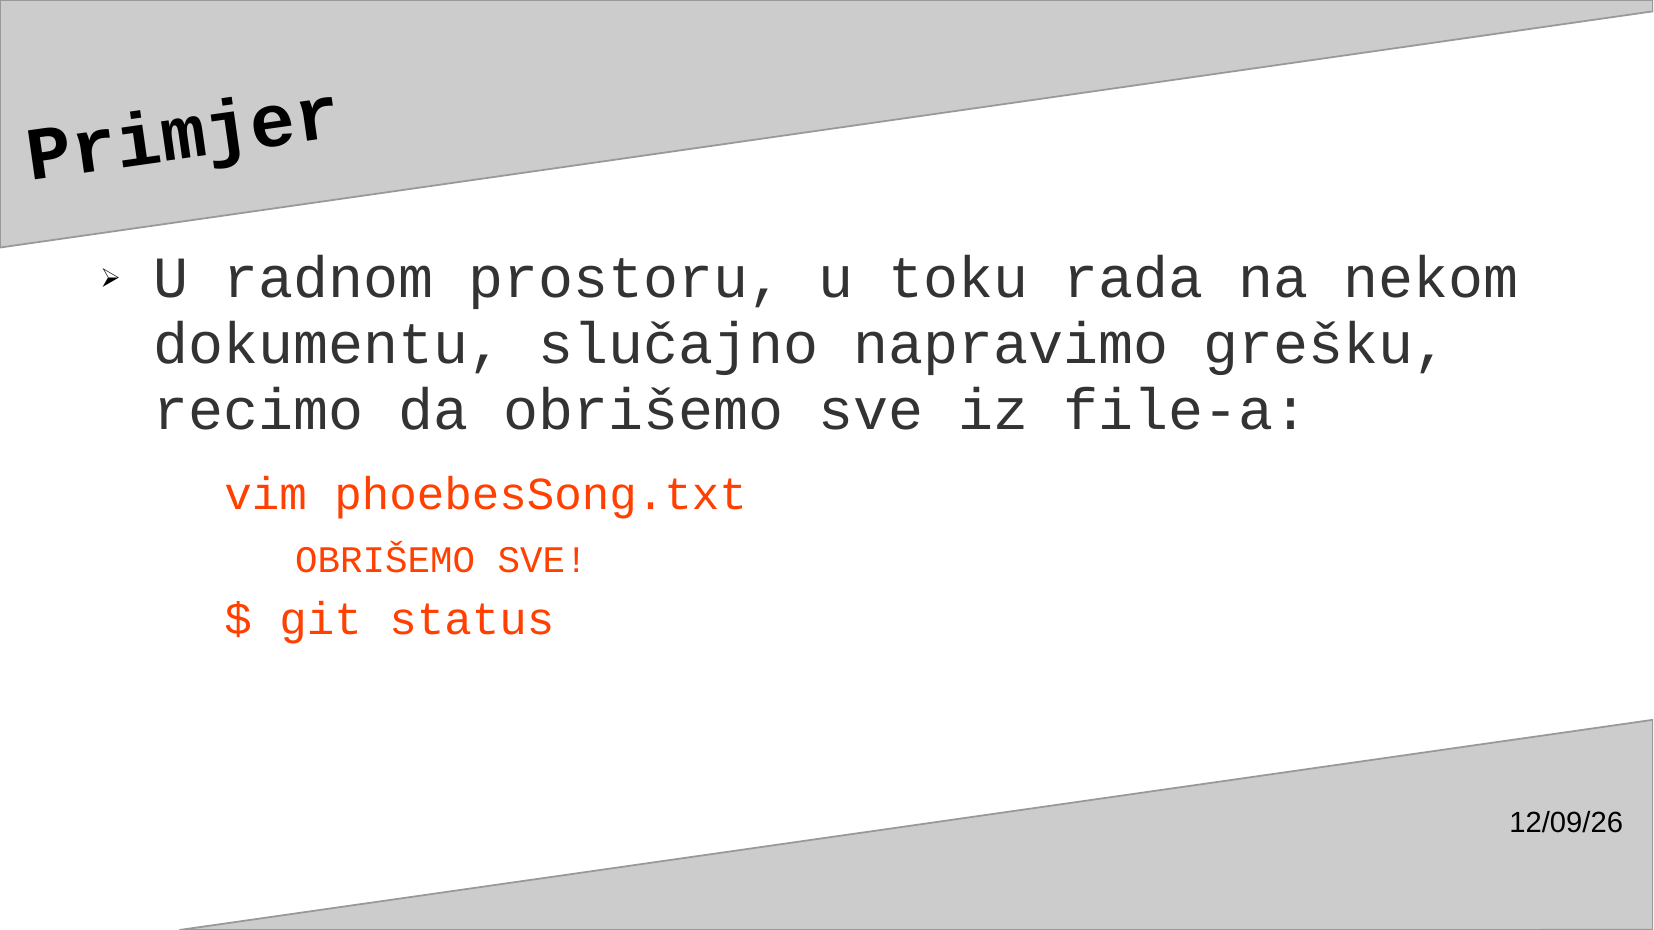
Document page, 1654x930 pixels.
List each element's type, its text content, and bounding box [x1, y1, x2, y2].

list U radnom prostoru, u toku rada na nekom dokumentu, slučajno napravimo grešku, recimo da obrišemo sve iz file-a: vim phoebesSong.txt OBRIŠEMO SVE! $ git status [82, 248, 1538, 789]
title Primjer [16, 0, 1501, 239]
